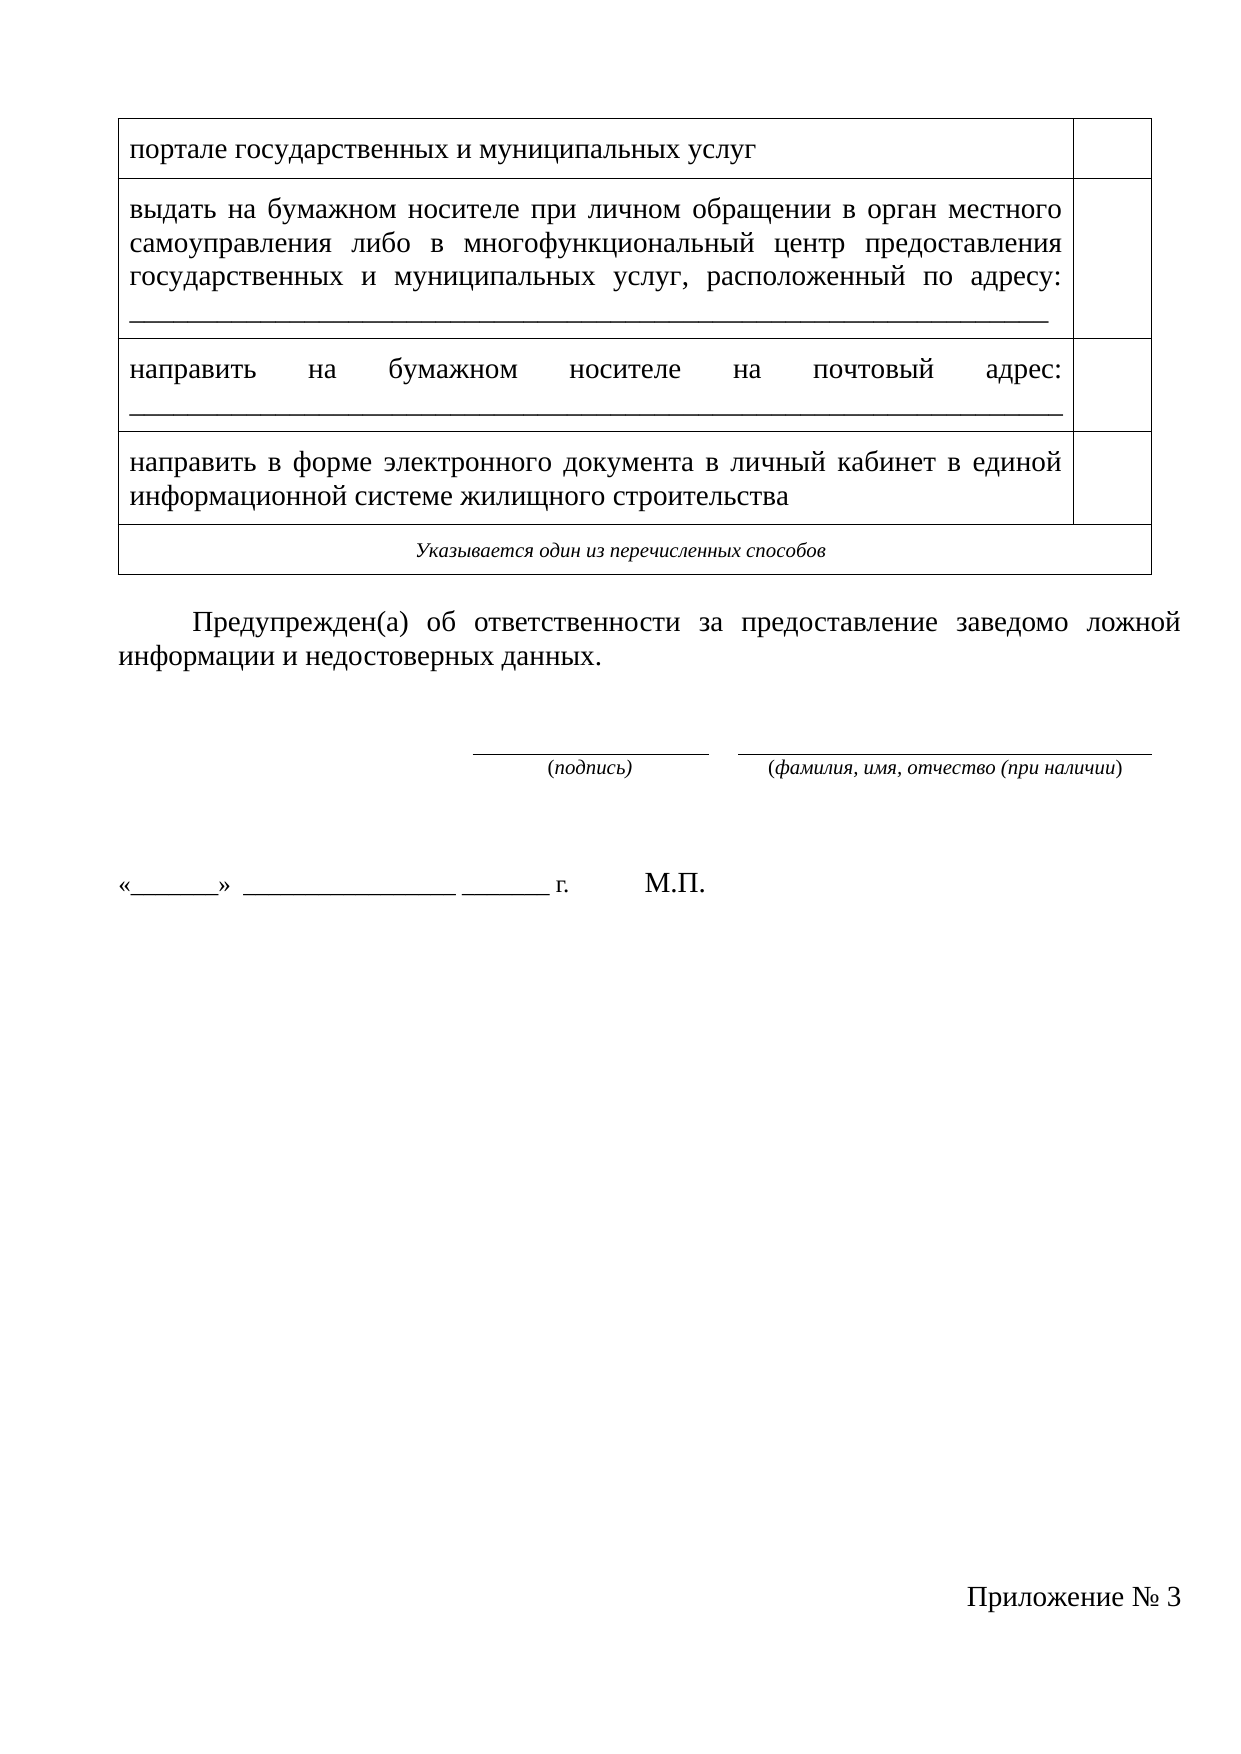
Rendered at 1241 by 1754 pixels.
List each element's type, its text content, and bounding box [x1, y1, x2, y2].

table_cell [1074, 179, 1151, 338]
table_cell выдать на бумажном носителе при личном обращении в орган местного самоуправления либо в многофункциональный центр предоставления государственных и муниципальных услуг, расположенный по адресу: _______________________________________________________________ [119, 179, 1073, 338]
text «_______» _________________ _______ г. М.П. [118, 865, 1211, 898]
table_cell направить на бумажном носителе на почтовый адрес: ________________________________________________________________ [119, 339, 1073, 431]
table_header [118, 725, 443, 754]
table_cell [1074, 432, 1151, 524]
text Приложение № 3 [118, 1579, 1181, 1613]
table_header [1074, 119, 1151, 178]
table_cell [443, 754, 472, 779]
text Предупрежден(а) об ответственности за предоставление заведомо ложной информации и недостоверных данных. [118, 604, 1181, 671]
table_cell (подпись) [473, 755, 709, 779]
table_header [709, 725, 738, 754]
table_header [443, 725, 472, 754]
table_header [738, 725, 1152, 754]
table_header портале государственных и муниципальных услуг [119, 119, 1073, 178]
table_cell [1074, 339, 1151, 431]
table_cell (фамилия, имя, отчество (при наличии) [738, 755, 1152, 779]
table_cell [118, 754, 443, 779]
table_cell направить в форме электронного документа в личный кабинет в единой информационной системе жилищного строительства [119, 432, 1073, 524]
table_header [473, 725, 709, 754]
table_cell Указывается один из перечисленных способов [119, 525, 1151, 574]
table_cell [709, 754, 738, 779]
